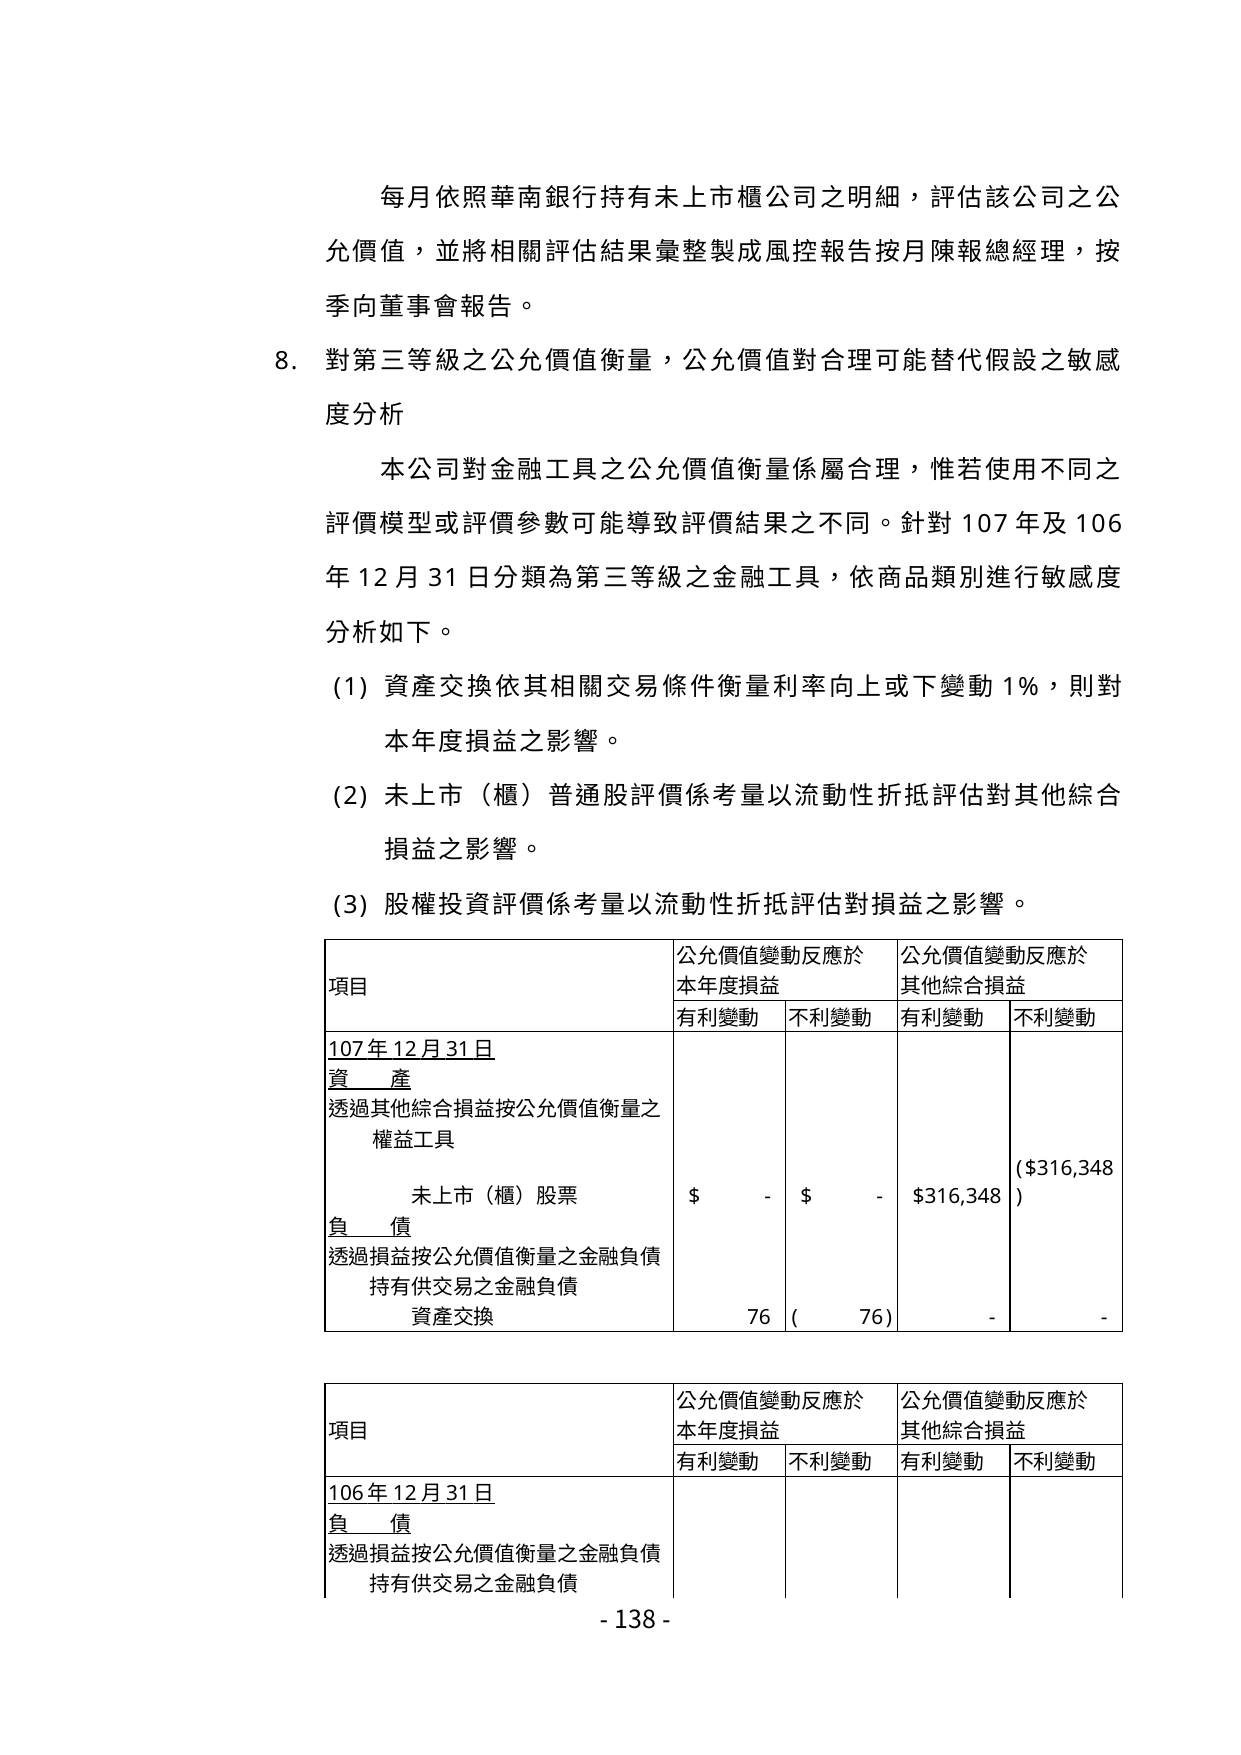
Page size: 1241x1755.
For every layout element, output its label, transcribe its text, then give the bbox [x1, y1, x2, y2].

table_cell [1011, 1093, 1122, 1153]
text (3) 股權投資評價係考量以流動性折抵評估對損益之影響。 [325, 884, 1122, 920]
table_header 公允價值變動反應於 本年度損益 [674, 1384, 897, 1444]
table_cell [674, 1063, 785, 1093]
table_cell [786, 1063, 897, 1093]
table_cell [898, 1477, 1009, 1507]
table_cell $ 316,348 [898, 1153, 1009, 1210]
table_cell [674, 1477, 785, 1507]
table_cell [1011, 1477, 1122, 1507]
table_cell [1011, 1032, 1122, 1062]
table_header 項目 [326, 940, 673, 1031]
table_header 公允價值變動反應於 本年度損益 [674, 940, 897, 1000]
table_cell [786, 1270, 897, 1301]
table_cell [786, 1568, 897, 1598]
table_cell 未上市（櫃）股票 [326, 1153, 673, 1210]
table_cell $ - [786, 1153, 897, 1210]
table_cell 有利變動 [674, 1001, 785, 1031]
table_cell 資產交換 [326, 1301, 673, 1331]
table_cell [898, 1507, 1009, 1537]
table_cell 透過損益按公允價值衡量之金融負債 [326, 1537, 673, 1567]
table_cell 有利變動 [674, 1445, 785, 1476]
table_cell 負 債 [326, 1507, 673, 1537]
table_cell 有利變動 [898, 1445, 1009, 1476]
table_cell [1011, 1063, 1122, 1093]
table_cell [1011, 1210, 1122, 1240]
table_cell [898, 1240, 1009, 1270]
table_cell 透過其他綜合損益按公允價值衡量之權益工具 [326, 1093, 673, 1153]
table_cell 107年12月31日 [326, 1032, 673, 1062]
table_cell ( $ 316,348 ) [1011, 1153, 1122, 1210]
table_cell 持有供交易之金融負債 [326, 1270, 673, 1301]
table_cell [674, 1032, 785, 1062]
text 本公司對金融工具之公允價值衡量係屬合理，惟若使用不同之評價模型或評價參數可能導致評價結果之不同。針對107年及106年12月31日分類為第三等級之金融工具，依商品類別進行敏感度分析如下。 [325, 449, 1122, 648]
table_header 項目 [326, 1384, 673, 1476]
table_cell [1011, 1537, 1122, 1567]
table_cell [674, 1537, 785, 1567]
table_cell 有利變動 [898, 1001, 1009, 1031]
table_cell [674, 1210, 785, 1240]
table_cell 不利變動 [786, 1445, 897, 1476]
table_cell [674, 1240, 785, 1270]
table_cell [898, 1270, 1009, 1301]
table_cell [898, 1537, 1009, 1567]
table_cell [786, 1507, 897, 1537]
table_cell 106年12月31日 [326, 1477, 673, 1507]
table_cell [898, 1210, 1009, 1240]
table_cell [786, 1093, 897, 1153]
table_cell [898, 1093, 1009, 1153]
table_cell [674, 1093, 785, 1153]
text (2) 未上市（櫃）普通股評價係考量以流動性折抵評估對其他綜合損益之影響。 [325, 775, 1122, 866]
table_cell [898, 1063, 1009, 1093]
table_cell [898, 1568, 1009, 1598]
table_cell [786, 1477, 897, 1507]
text (1) 資產交換依其相關交易條件衡量利率向上或下變動1%，則對本年度損益之影響。 [325, 667, 1122, 757]
table_header 公允價值變動反應於 其他綜合損益 [898, 940, 1122, 1000]
table_cell 不利變動 [1011, 1445, 1122, 1476]
table_cell 資 產 [326, 1063, 673, 1093]
table_header 公允價值變動反應於 其他綜合損益 [898, 1384, 1122, 1444]
table_cell 76 [674, 1301, 785, 1331]
table_cell [1011, 1568, 1122, 1598]
table_cell - [1011, 1301, 1122, 1331]
table_cell 持有供交易之金融負債 [326, 1568, 673, 1598]
table_cell [786, 1210, 897, 1240]
table_cell [674, 1568, 785, 1598]
table_cell [786, 1240, 897, 1270]
table_cell [786, 1537, 897, 1567]
table_cell $ - [674, 1153, 785, 1210]
table_cell [898, 1032, 1009, 1062]
table_cell 不利變動 [1011, 1001, 1122, 1031]
table_cell [1011, 1507, 1122, 1537]
table_cell 負 債 [326, 1210, 673, 1240]
table_cell [1011, 1270, 1122, 1301]
table_cell [1011, 1240, 1122, 1270]
table_cell [674, 1507, 785, 1537]
table_cell ( 76 ) [786, 1301, 897, 1331]
table_cell 不利變動 [786, 1001, 897, 1031]
table_cell - [898, 1301, 1009, 1331]
table_cell [786, 1032, 897, 1062]
table_cell 透過損益按公允價值衡量之金融負債 [326, 1240, 673, 1270]
text 每月依照華南銀行持有未上市櫃公司之明細，評估該公司之公允價值，並將相關評估結果彙整製成風控報告按月陳報總經理，按季向董事會報告。 [325, 177, 1122, 322]
text 8. 對第三等級之公允價值衡量，公允價值對合理可能替代假設之敏感度分析 [266, 340, 1122, 431]
table_cell [674, 1270, 785, 1301]
